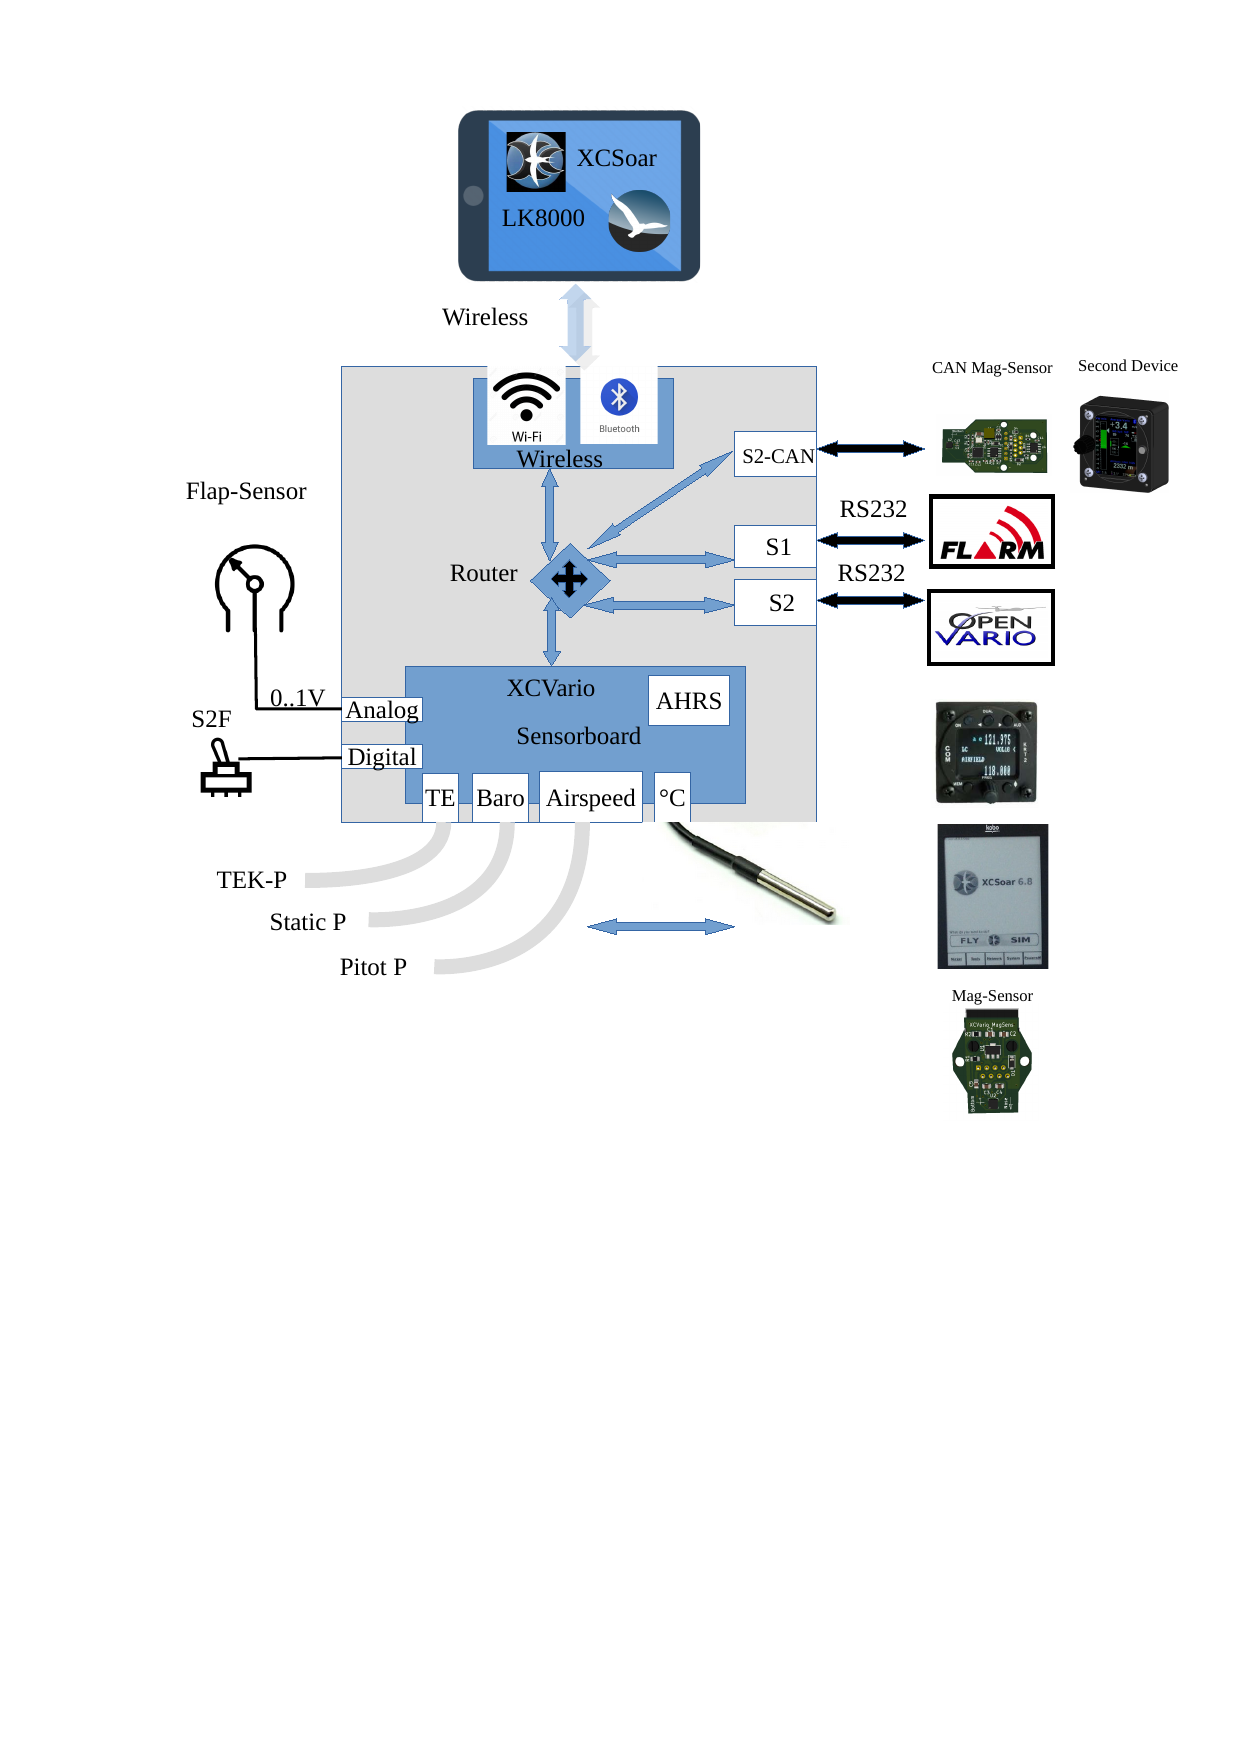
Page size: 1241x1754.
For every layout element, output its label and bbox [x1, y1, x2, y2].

picture [936, 502, 1048, 562]
picture [937, 824, 1049, 969]
picture [459, 106, 701, 283]
picture [933, 596, 1048, 659]
picture [580, 366, 658, 444]
picture [936, 414, 1052, 476]
picture [1070, 390, 1169, 493]
picture [943, 1003, 1039, 1121]
picture [642, 822, 850, 925]
picture [192, 734, 252, 797]
picture [487, 366, 566, 445]
picture [178, 513, 328, 663]
picture [931, 699, 1039, 808]
